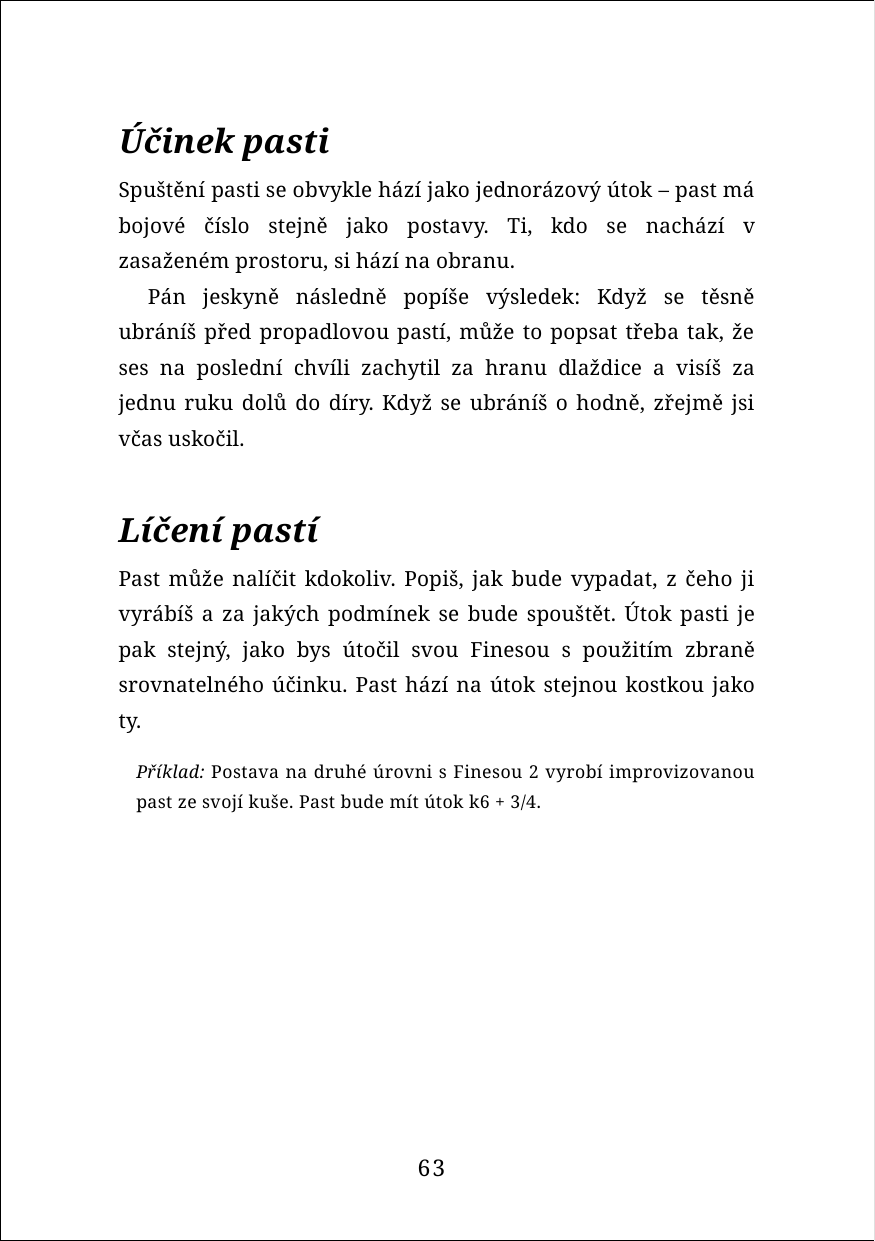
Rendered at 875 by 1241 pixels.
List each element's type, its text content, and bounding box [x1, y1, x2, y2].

subtitle Líčení pastí [118, 507, 756, 552]
text Spuštění pasti se obvykle hází jako jednorázový útok – past má bojové číslo stejně jako postavy. Ti, kdo se nachází v zasaženém prostoru, si hází na obranu. Pán jeskyně následně popíše výsledek: Když se těsně ubráníš před propadlovou pastí, může to popsat třeba tak, že ses na poslední chvíli zachytil za hranu dlaždice a visíš za jednu ruku dolů do díry. Když se ubráníš o hodně, zřejmě jsi včas uskočil. [118, 175, 756, 452]
text Příklad: Postava na druhé úrovni s Finesou 2 vyrobí improvizovanou past ze svojí kuše. Past bude mít útok k6 + 3/4. [136, 759, 756, 814]
text Past může nalíčit kdokoliv. Popiš, jak bude vypadat, z čeho ji vyrábíš a za jakých podmínek se bude spouštět. Útok pasti je pak stejný, jako bys útočil svou Finesou s použitím zbraně srovnatelného účinku. Past hází na útok stejnou kostkou jako ty. [118, 564, 756, 734]
subtitle Účinek pasti [118, 118, 756, 164]
